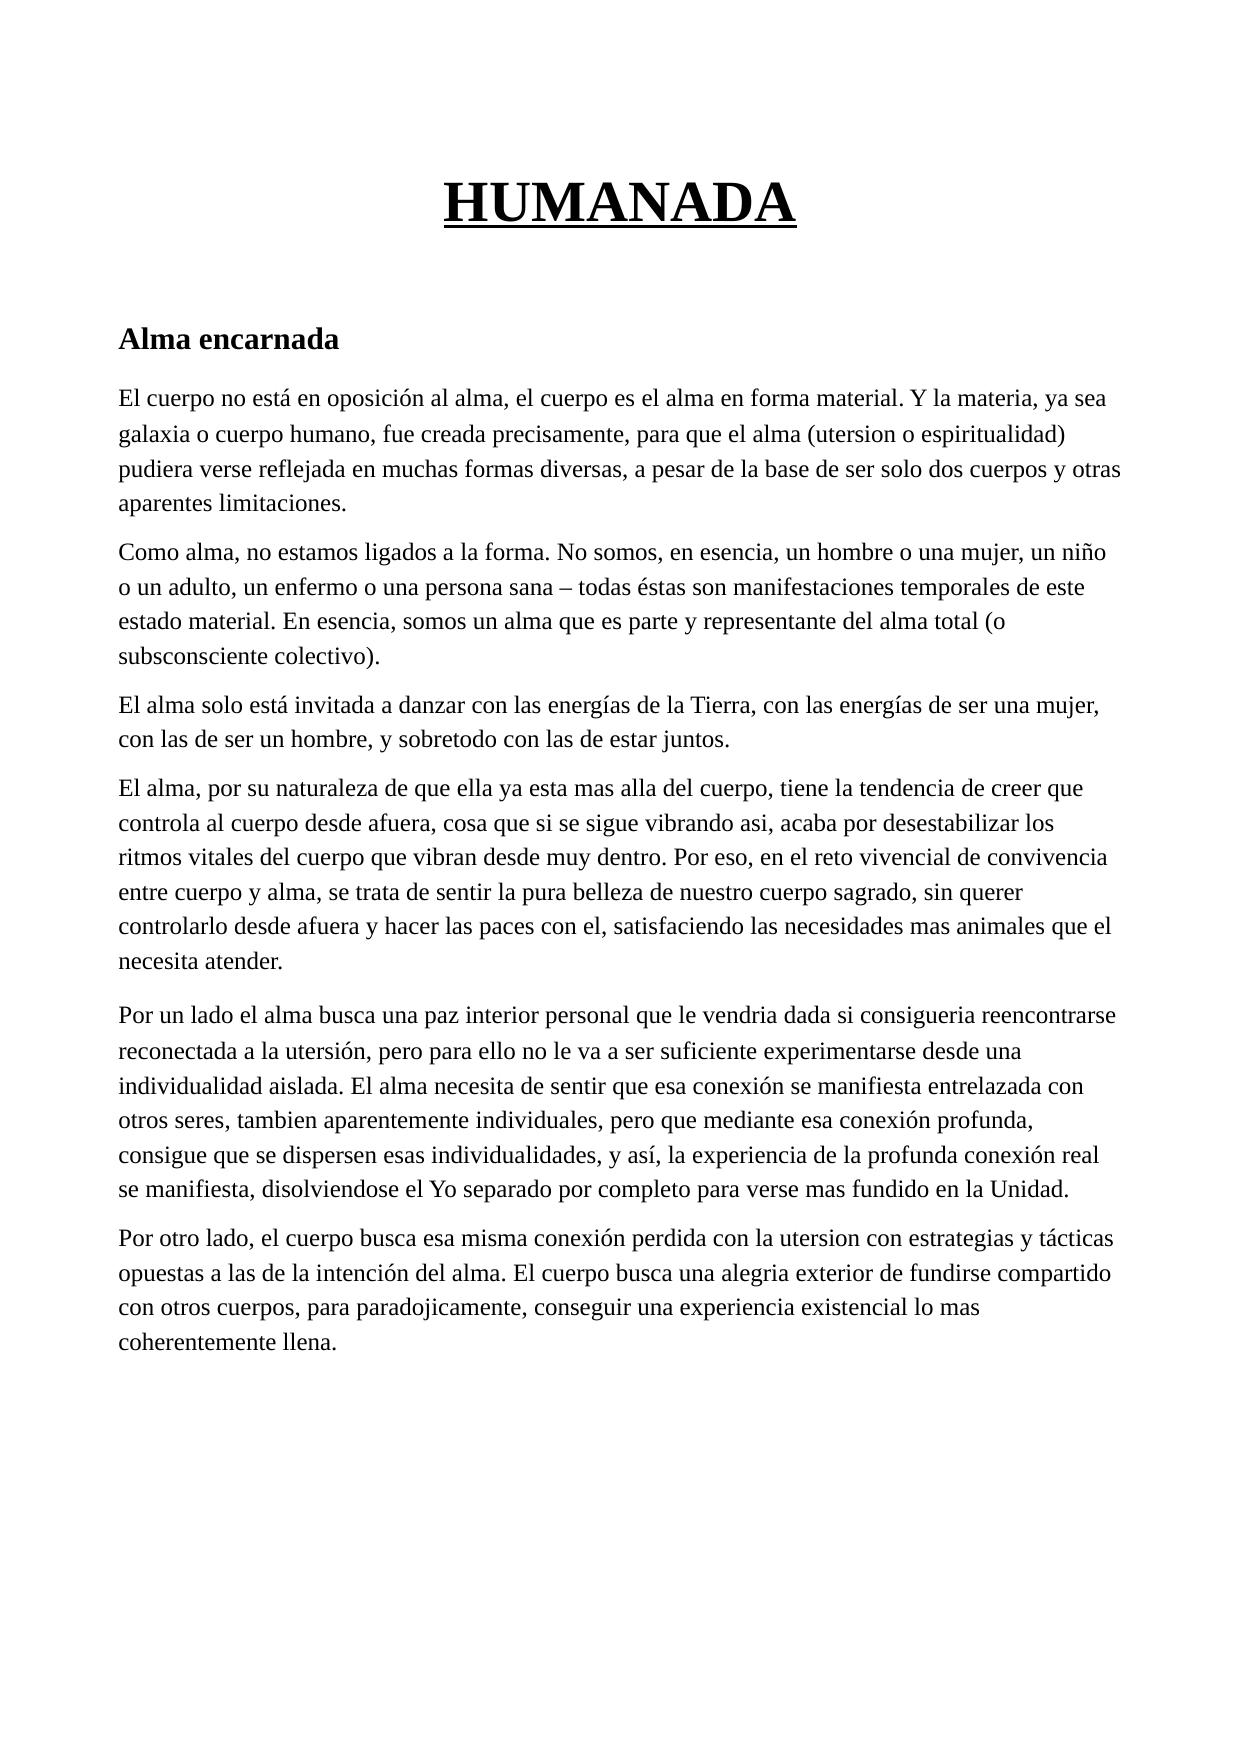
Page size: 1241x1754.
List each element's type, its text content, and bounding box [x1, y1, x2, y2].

text HUMANADA [118, 167, 1122, 234]
text Alma encarnada [118, 320, 1122, 356]
text El alma, por su naturaleza de que ella ya esta mas alla del cuerpo, tiene la tendencia de creer que controla al cuerpo desde afuera, cosa que si se sigue vibrando asi, acaba por desestabilizar los ritmos vitales del cuerpo que vibran desde muy dentro. Por eso, en el reto vivencial de convivencia entre cuerpo y alma, se trata de sentir la pura belleza de nuestro cuerpo sagrado, sin querer controlarlo desde afuera y hacer las paces con el, satisfaciendo las necesidades mas animales que el necesita atender. [118, 773, 1122, 974]
text El cuerpo no está en oposición al alma, el cuerpo es el alma en forma material. Y la materia, ya sea galaxia o cuerpo humano, fue creada precisamente, para que el alma (utersion o espiritualidad) pudiera verse reflejada en muchas formas diversas, a pesar de la base de ser solo dos cuerpos y otras aparentes limitaciones. [118, 378, 1122, 517]
text Como alma, no estamos ligados a la forma. No somos, en esencia, un hombre o una mujer, un niño o un adulto, un enfermo o una persona sana – todas éstas son manifestaciones temporales de este estado material. En esencia, somos un alma que es parte y representante del alma total (o subsconsciente colectivo). [118, 537, 1122, 669]
text El alma solo está invitada a danzar con las energías de la Tierra, con las energías de ser una mujer, con las de ser un hombre, y sobretodo con las de estar juntos. [118, 690, 1122, 753]
text Por otro lado, el cuerpo busca esa misma conexión perdida con la utersion con estrategias y tácticas opuestas a las de la intención del alma. El cuerpo busca una alegria exterior de fundirse compartido con otros cuerpos, para paradojicamente, conseguir una experiencia existencial lo mas coherentemente llena. [118, 1223, 1122, 1356]
text Por un lado el alma busca una paz interior personal que le vendria dada si consigueria reencontrarse reconectada a la utersión, pero para ello no le va a ser suficiente experimentarse desde una individualidad aislada. El alma necesita de sentir que esa conexión se manifiesta entrelazada con otros seres, tambien aparentemente individuales, pero que mediante esa conexión profunda, consigue que se dispersen esas individualidades, y así, la experiencia de la profunda conexión real se manifiesta, disolviendose el Yo separado por completo para verse mas fundido en la Unidad. [118, 995, 1122, 1203]
